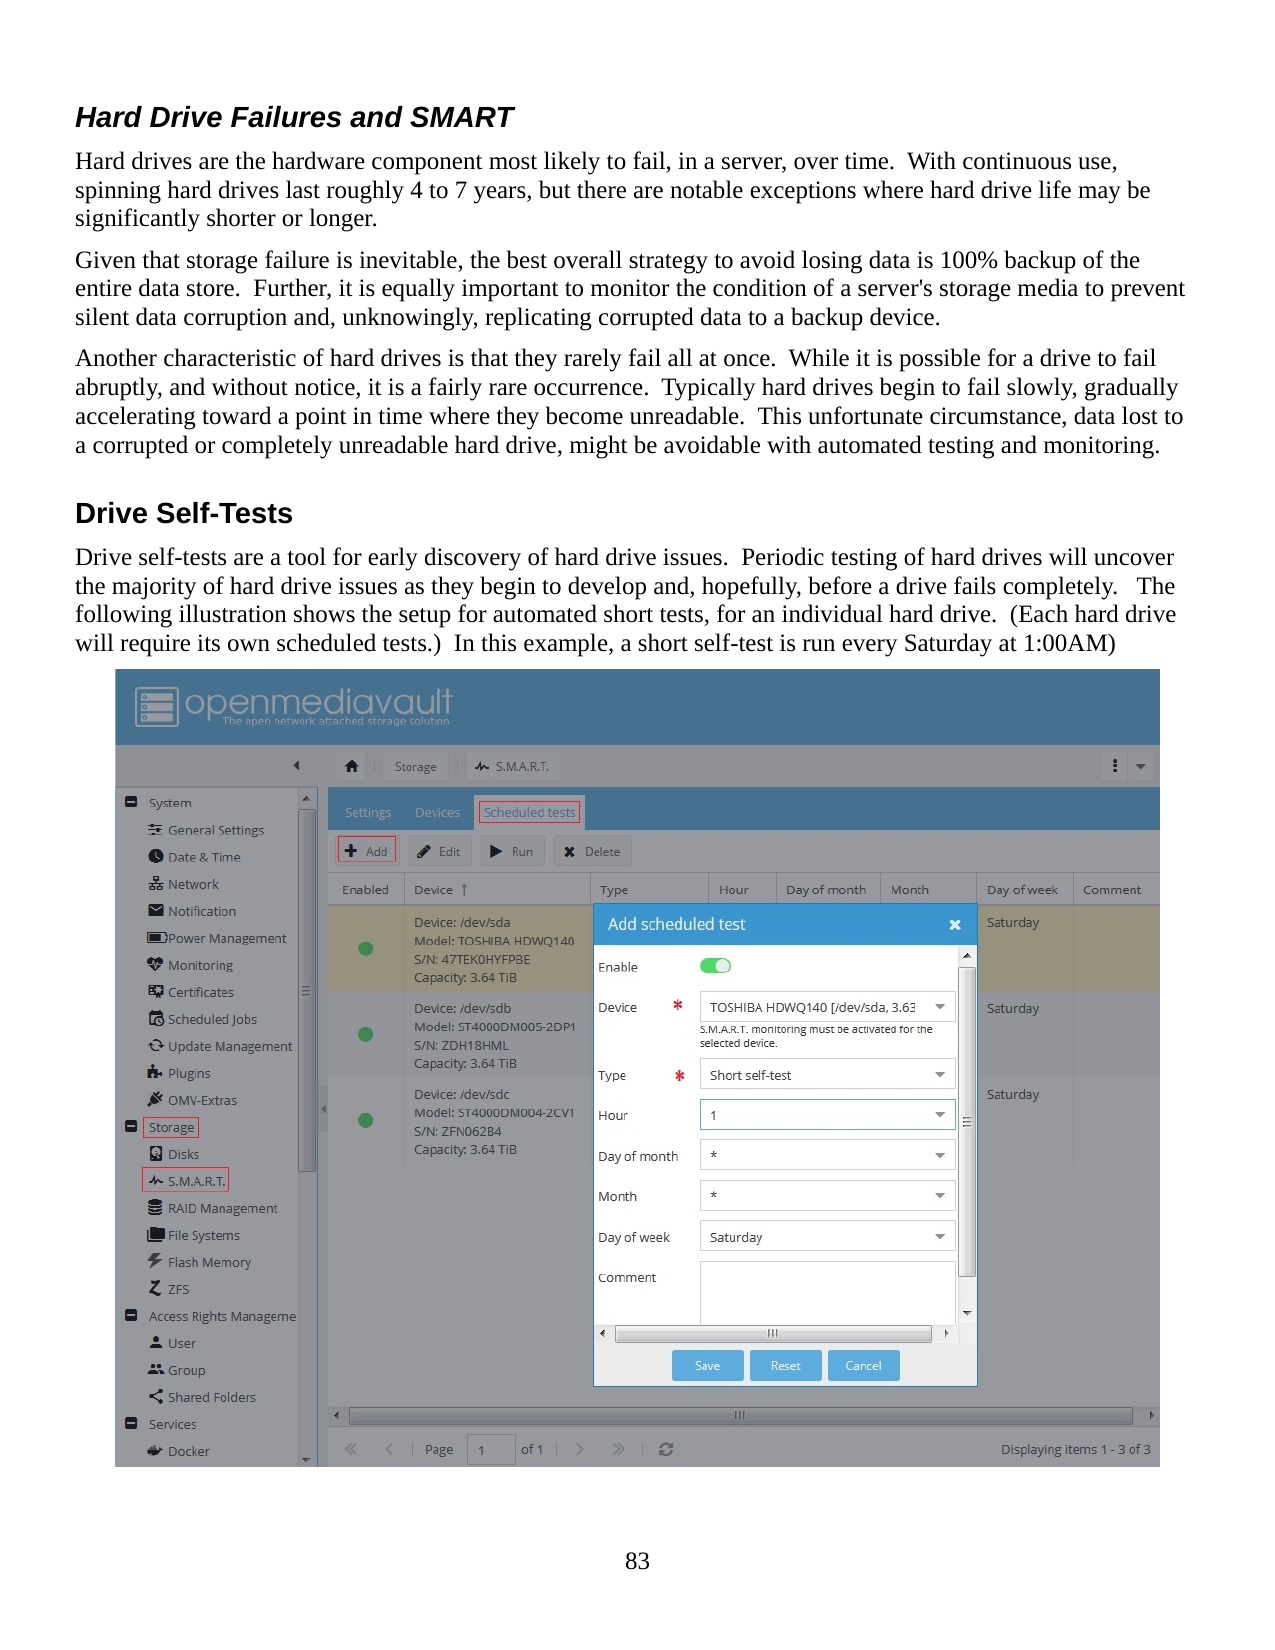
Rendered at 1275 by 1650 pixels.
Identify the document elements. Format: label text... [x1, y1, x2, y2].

text Given that storage failure is inevitable, the best overall strategy to avoid losing data is 100% backup of the entire data store. Further, it is equally important to monitor the condition of a server's storage media to prevent silent data corruption and, unknowingly, replicating corrupted data to a backup device. [75, 245, 1200, 331]
picture [115, 669, 1160, 1467]
subtitle Drive Self-Tests [75, 496, 1200, 529]
text Drive self-tests are a tool for early discovery of hard drive issues. Periodic testing of hard drives will uncover the majority of hard drive issues as they begin to develop and, hopefully, before a drive fails completely. The following illustration shows the setup for automated short tests, for an individual hard drive. (Each hard drive will require its own scheduled tests.) In this example, a short self-test is run every Saturday at 1:00AM) [75, 542, 1200, 657]
text Another characteristic of hard drives is that they rarely fail all at once. While it is possible for a drive to fail abruptly, and without notice, it is a fairly rare occurrence. Typically hard drives begin to fail slowly, gradually accelerating toward a point in time where they become unreadable. This unfortunate circumstance, data lost to a corrupted or completely unreadable hard drive, might be avoidable with automated testing and monitoring. [75, 343, 1200, 458]
subtitle Hard Drive Failures and SMART [75, 100, 1200, 133]
text Hard drives are the hardware component most likely to fail, in a server, over time. With continuous use, spinning hard drives last roughly 4 to 7 years, but there are notable exceptions where hard drive life may be significantly shorter or longer. [75, 146, 1200, 232]
